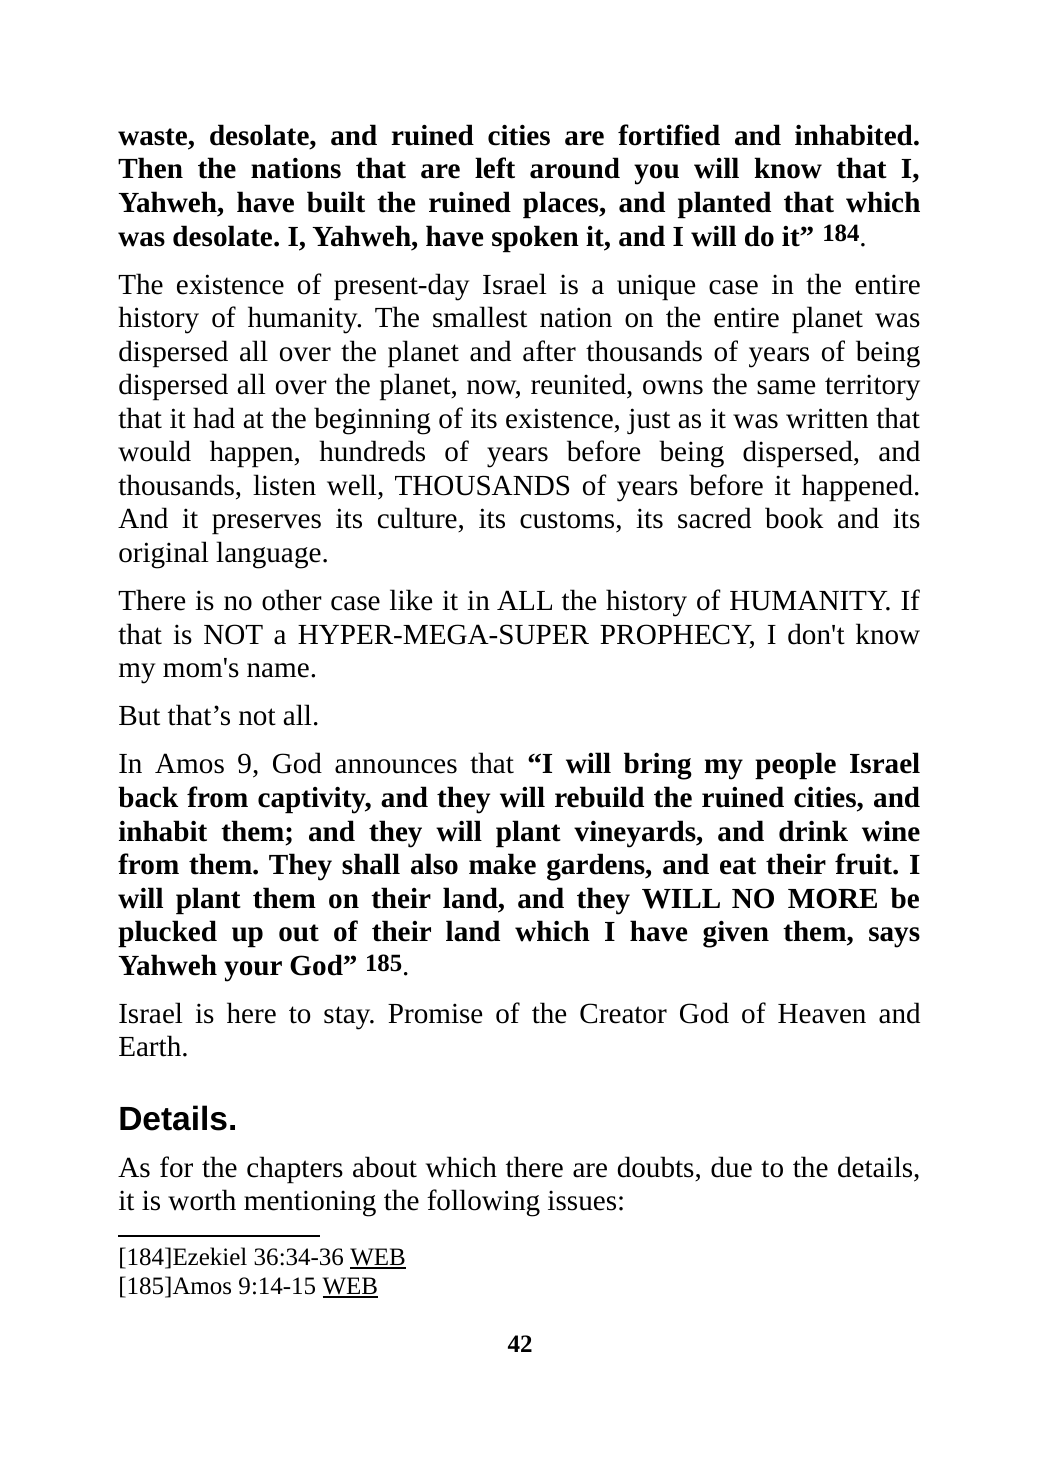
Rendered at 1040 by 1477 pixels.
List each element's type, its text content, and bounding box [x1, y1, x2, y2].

text As for the chapters about which there are doubts, due to the details, it is worth mentioning the following issues: [118, 1150, 921, 1217]
text But that’s not all. [118, 698, 921, 732]
text Amos 9:14-15 WEB [118, 1271, 921, 1300]
text Ezekiel 36:34-36 WEB [118, 1242, 921, 1271]
text The existence of present-day Israel is a unique case in the entire history of humanity. The smallest nation on the entire planet was dispersed all over the planet and after thousands of years of being dispersed all over the planet, now, reunited, owns the same territory that it had at the beginning of its existence, just as it was written that would happen, hundreds of years before being dispersed, and thousands, listen well, THOUSANDS of years before it happened. And it preserves its culture, its customs, its sacred book and its original language. [118, 267, 921, 569]
subtitle Details. [118, 1098, 921, 1137]
text Israel is here to stay. Promise of the Creator God of Heaven and Earth. [118, 996, 921, 1063]
text waste, desolate, and ruined cities are fortified and inhabited. Then the nations that are left around you will know that I, Yahweh, have built the ruined places, and planted that which was desolate. I, Yahweh, have spoken it, and I will do it” . [118, 118, 921, 252]
text There is no other case like it in ALL the history of HUMANITY. If that is NOT a HYPER-MEGA-SUPER PROPHECY, I don't know my mom's name. [118, 583, 921, 684]
text In Amos 9, God announces that “I will bring my people Israel back from captivity, and they will rebuild the ruined cities, and inhabit them; and they will plant vineyards, and drink wine from them. They shall also make gardens, and eat their fruit. I will plant them on their land, and they WILL NO MORE be plucked up out of their land which I have given them, says Yahweh your God” . [118, 747, 921, 981]
